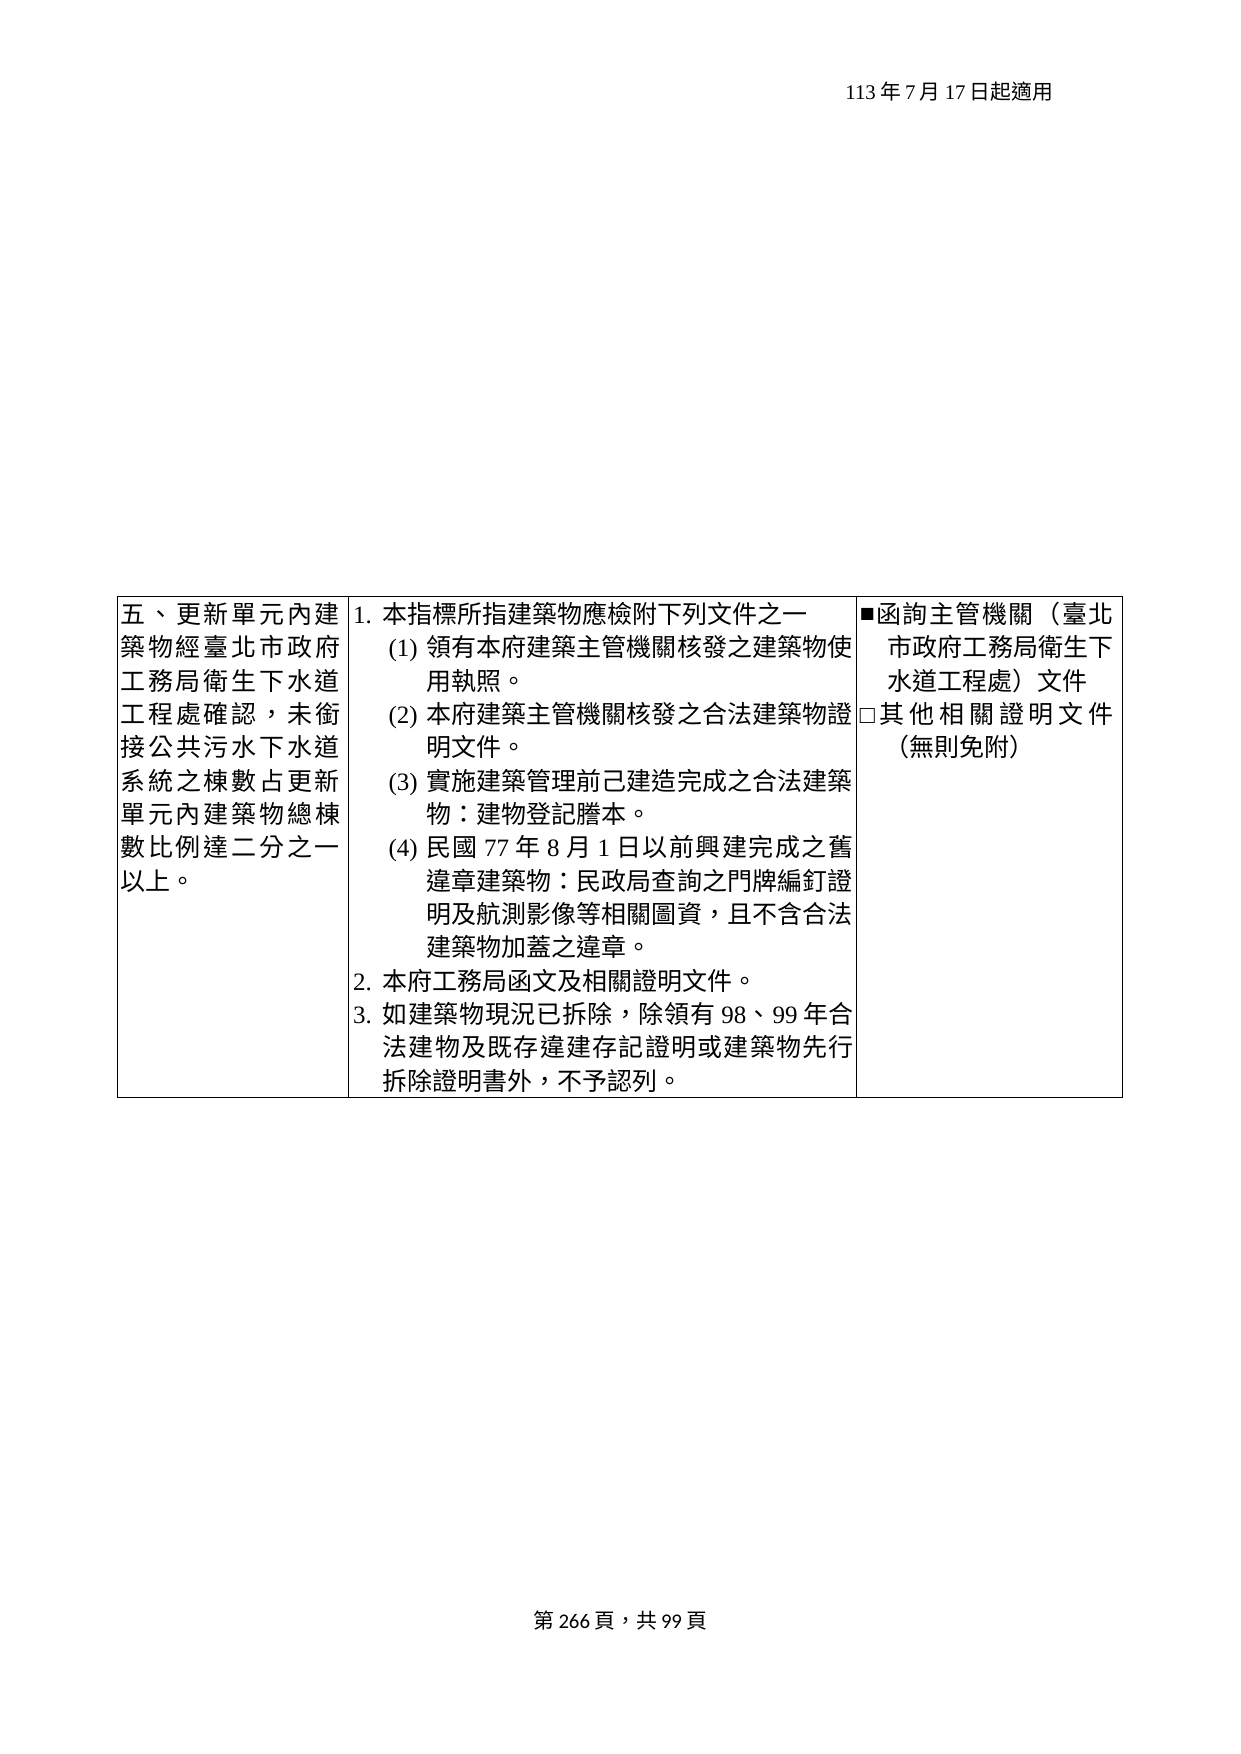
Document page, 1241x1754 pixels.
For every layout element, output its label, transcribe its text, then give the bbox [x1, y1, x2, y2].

table_cell 本指標所指建築物應檢附下列文件之一 領有本府建築主管機關核發之建築物使用執照。 本府建築主管機關核發之合法建築物證明文件。 實施建築管理前己建造完成之合法建築物：建物登記謄本。 民國77年8月1日以前興建完成之舊違章建築物：民政局查詢之門牌編釘證明及航測影像等相關圖資，且不含合法建築物加蓋之違章。 本府工務局函文及相關證明文件。 如建築物現況已拆除，除領有98、99年合法建物及既存違建存記證明或建築物先行拆除證明書外，不予認列。 [349, 597, 856, 1097]
table_cell 五、更新單元內建築物經臺北市政府工務局衛生下水道工程處確認，未銜接公共污水下水道系統之棟數占更新單元內建築物總棟數比例達二分之一以上。 [118, 597, 348, 1097]
table_cell ■函詢主管機關（臺北市政府工務局衛生下水道工程處）文件 □其他相關證明文件（無則免附） [857, 597, 1122, 1097]
